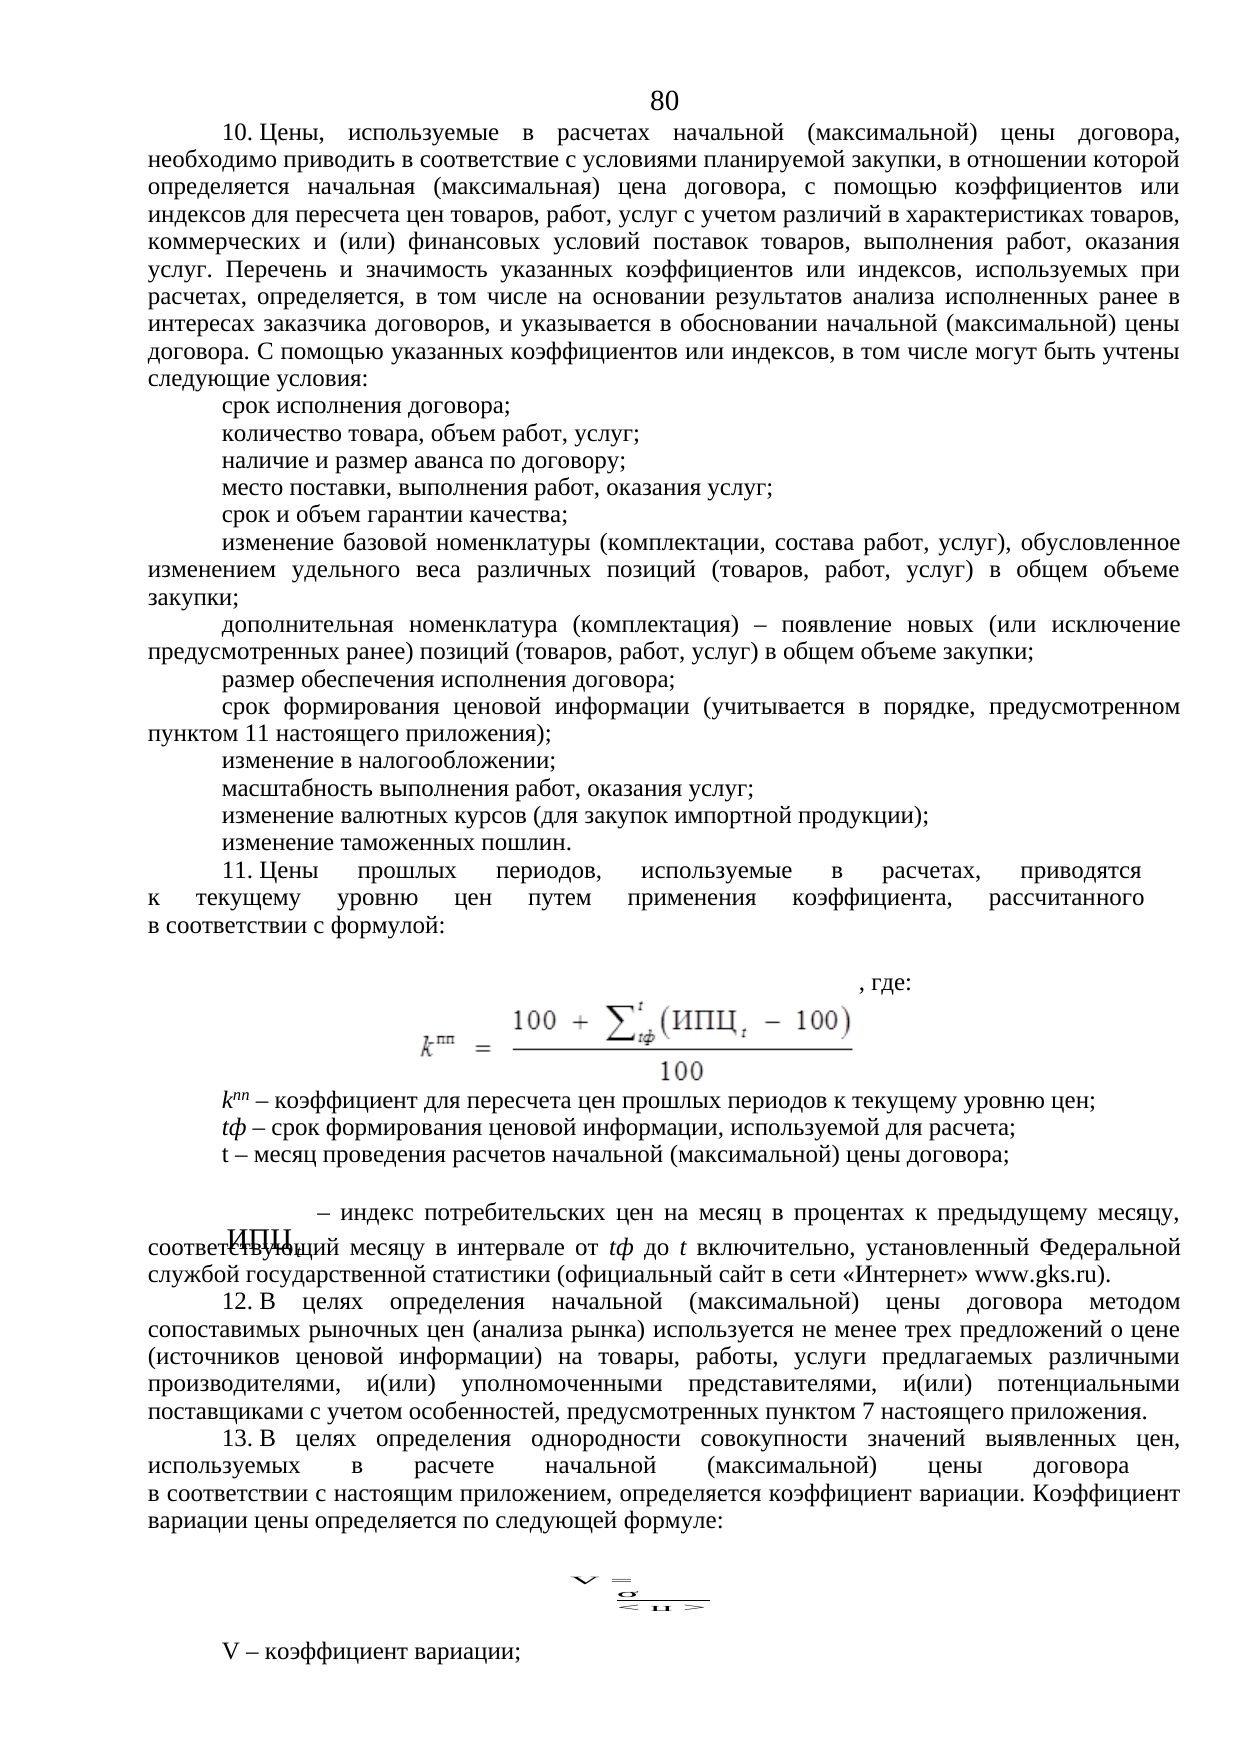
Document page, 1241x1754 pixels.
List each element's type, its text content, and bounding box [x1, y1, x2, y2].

text kпп – коэффициент для пересчета цен прошлых периодов к текущему уровню цен; [148, 1086, 1181, 1114]
text t – месяц проведения расчетов начальной (максимальной) цены договора; [148, 1141, 1181, 1168]
text размер обеспечения исполнения договора; [148, 665, 1181, 692]
text срок и объем гарантии качества; [148, 501, 1181, 528]
text срок формирования ценовой информации (учитывается в порядке, предусмотренном пунктом 11 настоящего приложения); [148, 692, 1181, 747]
text масштабность выполнения работ, оказания услуг; [148, 774, 1181, 802]
text количество товара, объем работ, услуг; [148, 419, 1181, 447]
text , где: [148, 967, 1181, 1086]
text изменение базовой номенклатуры (комплектации, состава работ, услуг), обусловленное изменением удельного веса различных позиций (товаров, работ, услуг) в общем объеме закупки; [148, 528, 1181, 611]
text изменение таможенных пошлин. [148, 829, 1181, 856]
text V – коэффициент вариации; [148, 1638, 1181, 1665]
text изменение в налогообложении; [148, 747, 1181, 774]
text изменение валютных курсов (для закупок импортной продукции); [148, 802, 1181, 829]
text 11. Цены прошлых периодов, используемые в расчетах, приводятся к текущему уровню цен путем применения коэффициента, рассчитанного в соответствии с формулой: [148, 856, 1181, 938]
text 12. В целях определения начальной (максимальной) цены договора методом сопоставимых рыночных цен (анализа рынка) используется не менее трех предложений о цене (источников ценовой информации) на товары, работы, услуги предлагаемых различными производителями, и(или) уполномоченными представителями, и(или) потенциальными поставщиками с учетом особенностей, предусмотренных пунктом 7 настоящего приложения. [148, 1288, 1181, 1424]
text наличие и размер аванса по договору; [148, 447, 1181, 474]
text срок исполнения договора; [148, 392, 1181, 419]
text 10. Цены, используемые в расчетах начальной (максимальной) цены договора, необходимо приводить в соответствие с условиями планируемой закупки, в отношении которой определяется начальная (максимальная) цена договора, с помощью коэффициентов или индексов для пересчета цен товаров, работ, услуг с учетом различий в характеристиках товаров, коммерческих и (или) финансовых условий поставок товаров, выполнения работ, оказания услуг. Перечень и значимость указанных коэффициентов или индексов, используемых при расчетах, определяется, в том числе на основании результатов анализа исполненных ранее в интересах заказчика договоров, и указывается в обосновании начальной (максимальной) цены договора. С помощью указанных коэффициентов или индексов, в том числе могут быть учтены следующие условия: [148, 118, 1181, 392]
text – индекс потребительских цен на месяц в процентах к предыдущему месяцу, соответствующий месяцу в интервале от tф до t включительно, установленный Федеральной службой государственной статистики (официальный сайт в сети «Интернет» www.gks.ru). [148, 1168, 1181, 1288]
text 13. В целях определения однородности совокупности значений выявленных цен, используемых в расчете начальной (максимальной) цены договора в соответствии с настоящим приложением, определяется коэффициент вариации. Коэффициент вариации цены определяется по следующей формуле: [148, 1424, 1181, 1534]
text tф – срок формирования ценовой информации, используемой для расчета; [148, 1114, 1181, 1141]
text дополнительная номенклатура (комплектация) – появление новых (или исключение предусмотренных ранее) позиций (товаров, работ, услуг) в общем объеме закупки; [148, 611, 1181, 665]
text место поставки, выполнения работ, оказания услуг; [148, 474, 1181, 501]
